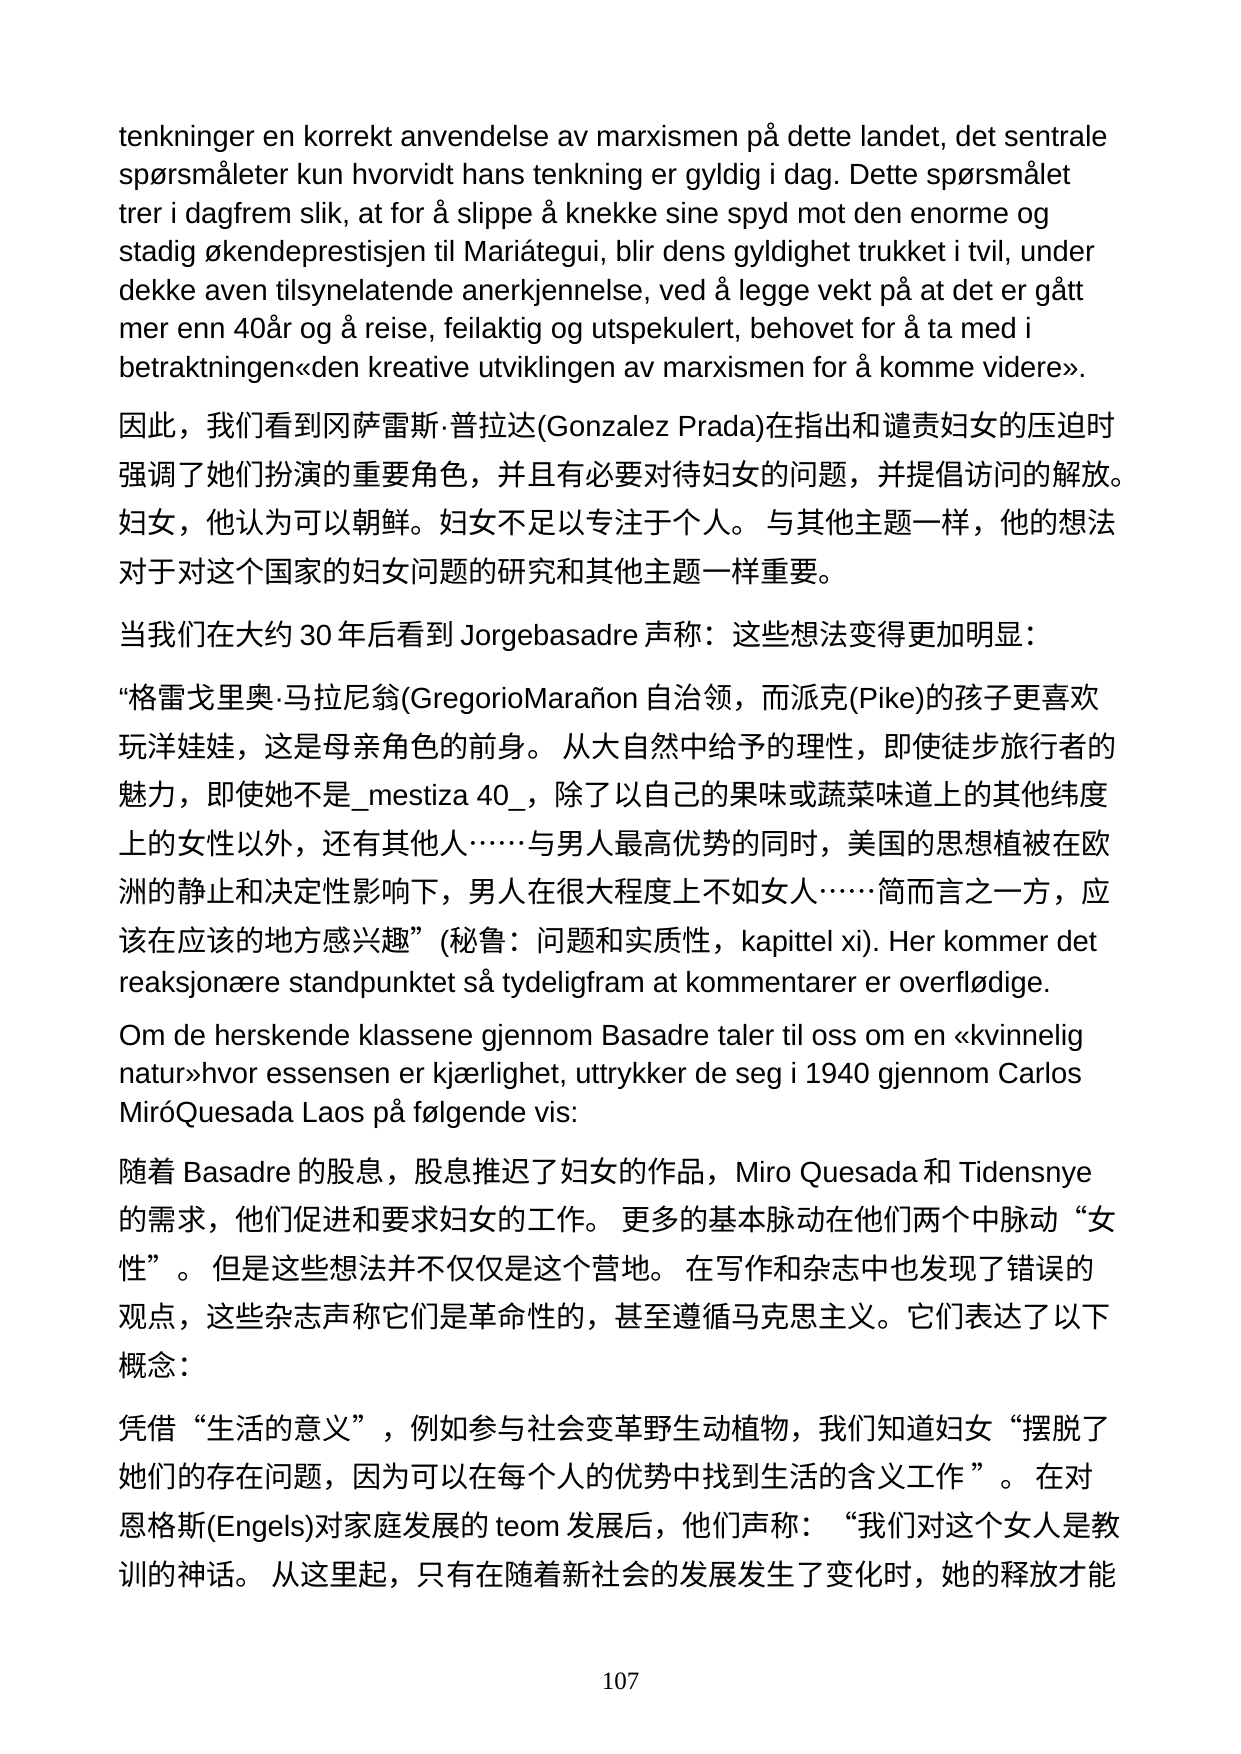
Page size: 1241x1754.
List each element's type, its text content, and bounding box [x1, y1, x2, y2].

text 因此，我们看到冈萨雷斯·普拉达(Gonzalez Prada)在指出和谴责妇女的压迫时强调了她们扮演的重要角色，并且有必要对待妇女的问题，并提倡访问的解放。妇女，他认为可以朝鲜。妇女不足以专注于个人。 与其他主题一样，他的想法对于对这个国家的妇女问题的研究和其他主题一样重要。 [118, 403, 1122, 591]
text 当我们在大约30年后看到Jorgebasadre声称：这些想法变得更加明显： [118, 612, 1122, 654]
text Om de herskende klassene gjennom Basadre taler til oss om en «kvinnelig natur»hvor essensen er kjærlighet, uttrykker de seg i 1940 gjennom Carlos MiróQuesada Laos på følgende vis: [118, 1018, 1122, 1128]
text “格雷戈里奥·马拉尼翁(GregorioMarañon自治领，而派克(Pike)的孩子更喜欢玩洋娃娃，这是母亲角色的前身。 从大自然中给予的理性，即使徒步旅行者的魅力，即使她不是_mestiza 40_，除了以自己的果味或蔬菜味道上的其他纬度上的女性以外，还有其他人……与男人最高优势的同时，美国的思想植被在欧洲的静止和决定性影响下，男人在很大程度上不如女人……简而言之一方，应该在应该的地方感兴趣”(秘鲁：问题和实质性，kapittel xi). Her kommer det reaksjonære standpunktet så tydeligfram at kommentarer er overflødige. [118, 675, 1122, 998]
text 凭借“生活的意义”，例如参与社会变革野生动植物，我们知道妇女“摆脱了她们的存在问题，因为可以在每个人的优势中找到生活的含义工作 ”。 在对恩格斯(Engels)对家庭发展的teom发展后，他们声称：“我们对这个女人是教训的神话。 从这里起，只有在随着新社会的发展发生了变化时，她的释放才能 [118, 1405, 1122, 1593]
text 随着Basadre的股息，股息推迟了妇女的作品，Miro Quesada和Tidensnye的需求，他们促进和要求妇女的工作。 更多的基本脉动在他们两个中脉动“女性”。 但是这些想法并不仅仅是这个营地。 在写作和杂志中也发现了错误的观点，这些杂志声称它们是革命性的，甚至遵循马克思主义。它们表达了以下概念： [118, 1148, 1122, 1384]
text tenkninger en korrekt anvendelse av marxismen på dette landet, det sentrale spørsmåleter kun hvorvidt hans tenkning er gyldig i dag. Dette spørsmålet trer i dagfrem slik, at for å slippe å knekke sine spyd mot den enorme og stadig økendeprestisjen til Mariátegui, blir dens gyldighet trukket i tvil, under dekke aven tilsynelatende anerkjennelse, ved å legge vekt på at det er gått mer enn 40år og å reise, feilaktig og utspekulert, behovet for å ta med i betraktningen«den kreative utviklingen av marxismen for å komme videre». [118, 118, 1122, 383]
